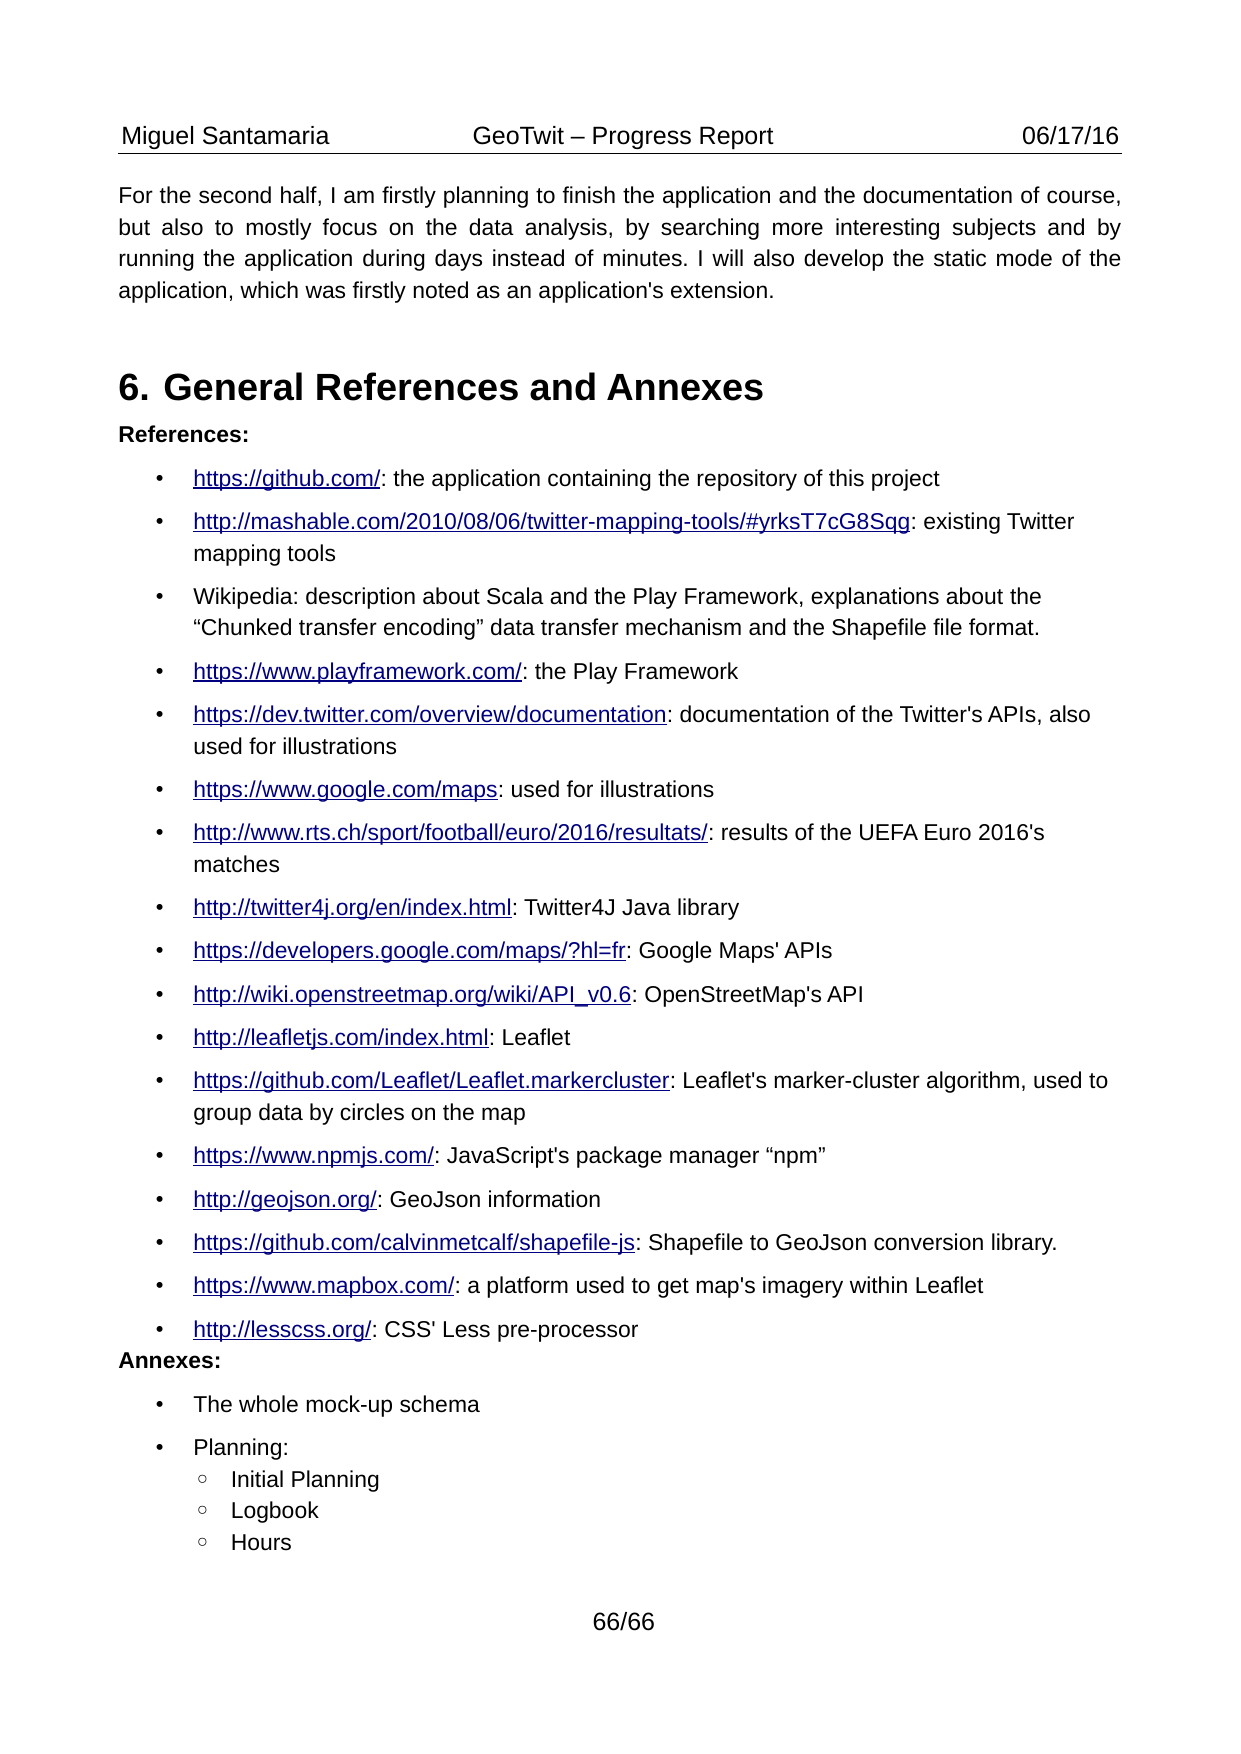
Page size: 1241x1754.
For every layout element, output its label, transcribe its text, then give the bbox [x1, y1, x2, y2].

list https://dev.twitter.com/overview/documentation: documentation of the Twitter's APIs, also used for illustrations [156, 701, 1122, 759]
list https://www.playframework.com/: the Play Framework [156, 658, 1122, 684]
list http://mashable.com/2010/08/06/twitter-mapping-tools/#yrksT7cG8Sqg: existing Twitter mapping tools [156, 508, 1122, 566]
list https://github.com/Leaflet/Leaflet.markercluster: Leaflet's marker-cluster algorithm, used to group data by circles on the map [156, 1067, 1122, 1125]
list https://github.com/calvinmetcalf/shapefile-js: Shapefile to GeoJson conversion library. [156, 1229, 1122, 1255]
list http://twitter4j.org/en/index.html: Twitter4J Java library [156, 894, 1122, 921]
list http://leafletjs.com/index.html: Leaflet [156, 1024, 1122, 1051]
text For the second half, I am firstly planning to finish the application and the documentation of course, but also to mostly focus on the data analysis, by searching more interesting subjects and by running the application during days instead of minutes. I will also develop the static mode of the application, which was firstly noted as an application's extension. [118, 182, 1122, 303]
list https://www.npmjs.com/: JavaScript's package manager “npm” [156, 1142, 1122, 1169]
list Initial Planning [193, 1466, 1122, 1492]
text References: [118, 421, 1122, 448]
list http://www.rts.ch/sport/football/euro/2016/resultats/: results of the UEFA Euro 2016's matches [156, 819, 1122, 877]
list Planning: [156, 1434, 1122, 1460]
list https://www.google.com/maps: used for illustrations [156, 776, 1122, 802]
list http://geojson.org/: GeoJson information [156, 1186, 1122, 1212]
list The whole mock-up schema [156, 1391, 1122, 1417]
text Annexes: [118, 1347, 1122, 1374]
list http://wiki.openstreetmap.org/wiki/API_v0.6: OpenStreetMap's API [156, 981, 1122, 1007]
subtitle General References and Annexes [118, 365, 1122, 409]
list Hours [193, 1529, 1122, 1555]
list https://developers.google.com/maps/?hl=fr: Google Maps' APIs [156, 937, 1122, 964]
list https://www.mapbox.com/: a platform used to get map's imagery within Leaflet [156, 1272, 1122, 1299]
list http://lesscss.org/: CSS' Less pre-processor [156, 1316, 1122, 1342]
list Wikipedia: description about Scala and the Play Framework, explanations about the “Chunked transfer encoding” data transfer mechanism and the Shapefile file format. [156, 583, 1122, 641]
list https://github.com/: the application containing the repository of this project [156, 464, 1122, 491]
list Logbook [193, 1497, 1122, 1523]
